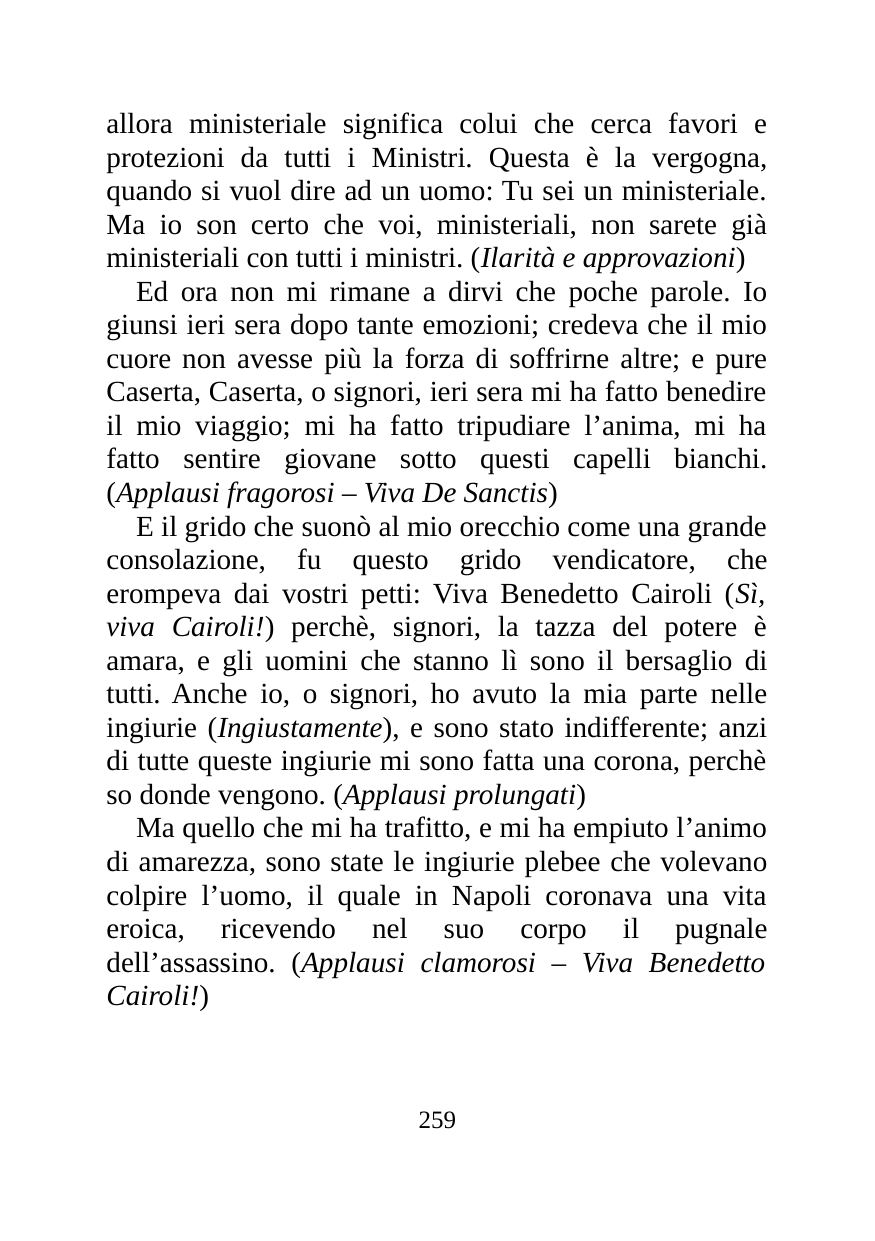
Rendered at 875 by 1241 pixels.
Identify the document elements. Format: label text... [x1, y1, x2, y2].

text allora ministeriale significa colui che cerca favori e protezioni da tutti i Ministri. Questa è la vergogna, quando si vuol dire ad un uomo: Tu sei un ministeriale. Ma io son certo che voi, ministeriali, non sarete già ministeriali con tutti i ministri. (Ilarità e approvazioni) [106, 106, 768, 274]
text Ma quello che mi ha trafitto, e mi ha empiuto l’animo di amarezza, sono state le ingiurie plebee che volevano colpire l’uomo, il quale in Napoli coronava una vita eroica, ricevendo nel suo corpo il pugnale dell’assassino. (Applausi clamorosi – Viva Benedetto Cairoli!) [106, 811, 768, 1012]
text Ed ora non mi rimane a dirvi che poche parole. Io giunsi ieri sera dopo tante emozioni; credeva che il mio cuore non avesse più la forza di soffrirne altre; e pure Caserta, Caserta, o signori, ieri sera mi ha fatto benedire il mio viaggio; mi ha fatto tripudiare l’anima, mi ha fatto sentire giovane sotto questi capelli bianchi. (Applausi fragorosi – Viva De Sanctis) [106, 274, 768, 509]
text E il grido che suonò al mio orecchio come una grande consolazione, fu questo grido vendicatore, che erompeva dai vostri petti: Viva Benedetto Cairoli (Sì, viva Cairoli!) perchè, signori, la tazza del potere è amara, e gli uomini che stanno lì sono il bersaglio di tutti. Anche io, o signori, ho avuto la mia parte nelle ingiurie (Ingiustamente), e sono stato indifferente; anzi di tutte queste ingiurie mi sono fatta una corona, perchè so donde vengono. (Applausi prolungati) [106, 509, 768, 811]
